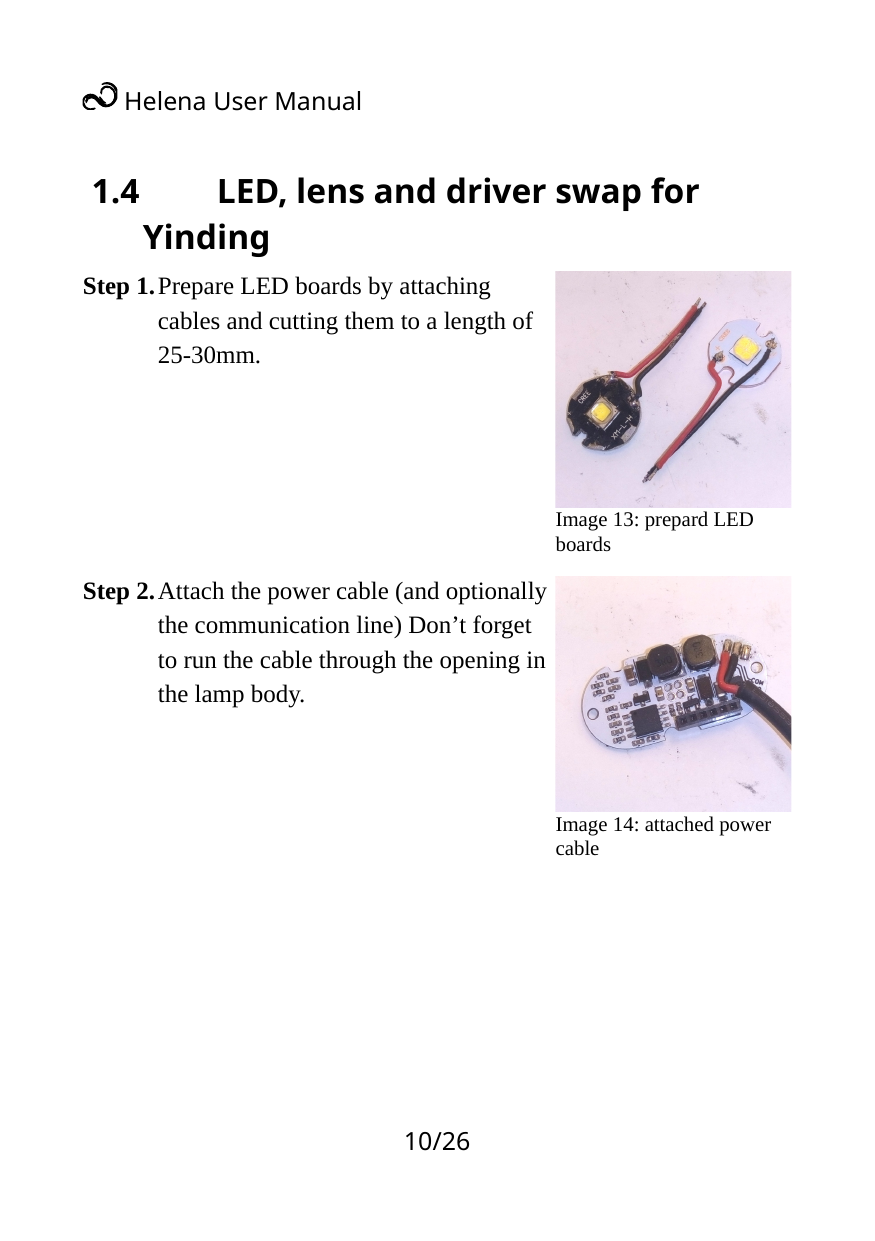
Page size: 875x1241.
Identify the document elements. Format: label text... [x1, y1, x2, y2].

list Image 13: prepard LED boards [555, 508, 791, 556]
list Image 14: attached power cable [555, 812, 791, 860]
picture [555, 271, 792, 508]
list Prepare LED boards by attaching cables and cutting them to a length of 25-30mm. [83, 271, 555, 556]
subtitle LED, lens and driver swap for Yinding [83, 167, 791, 259]
picture [555, 576, 792, 812]
list Attach the power cable (and optionally the communication line) Don’t forget to run the cable through the opening in the lamp body. [83, 576, 555, 860]
